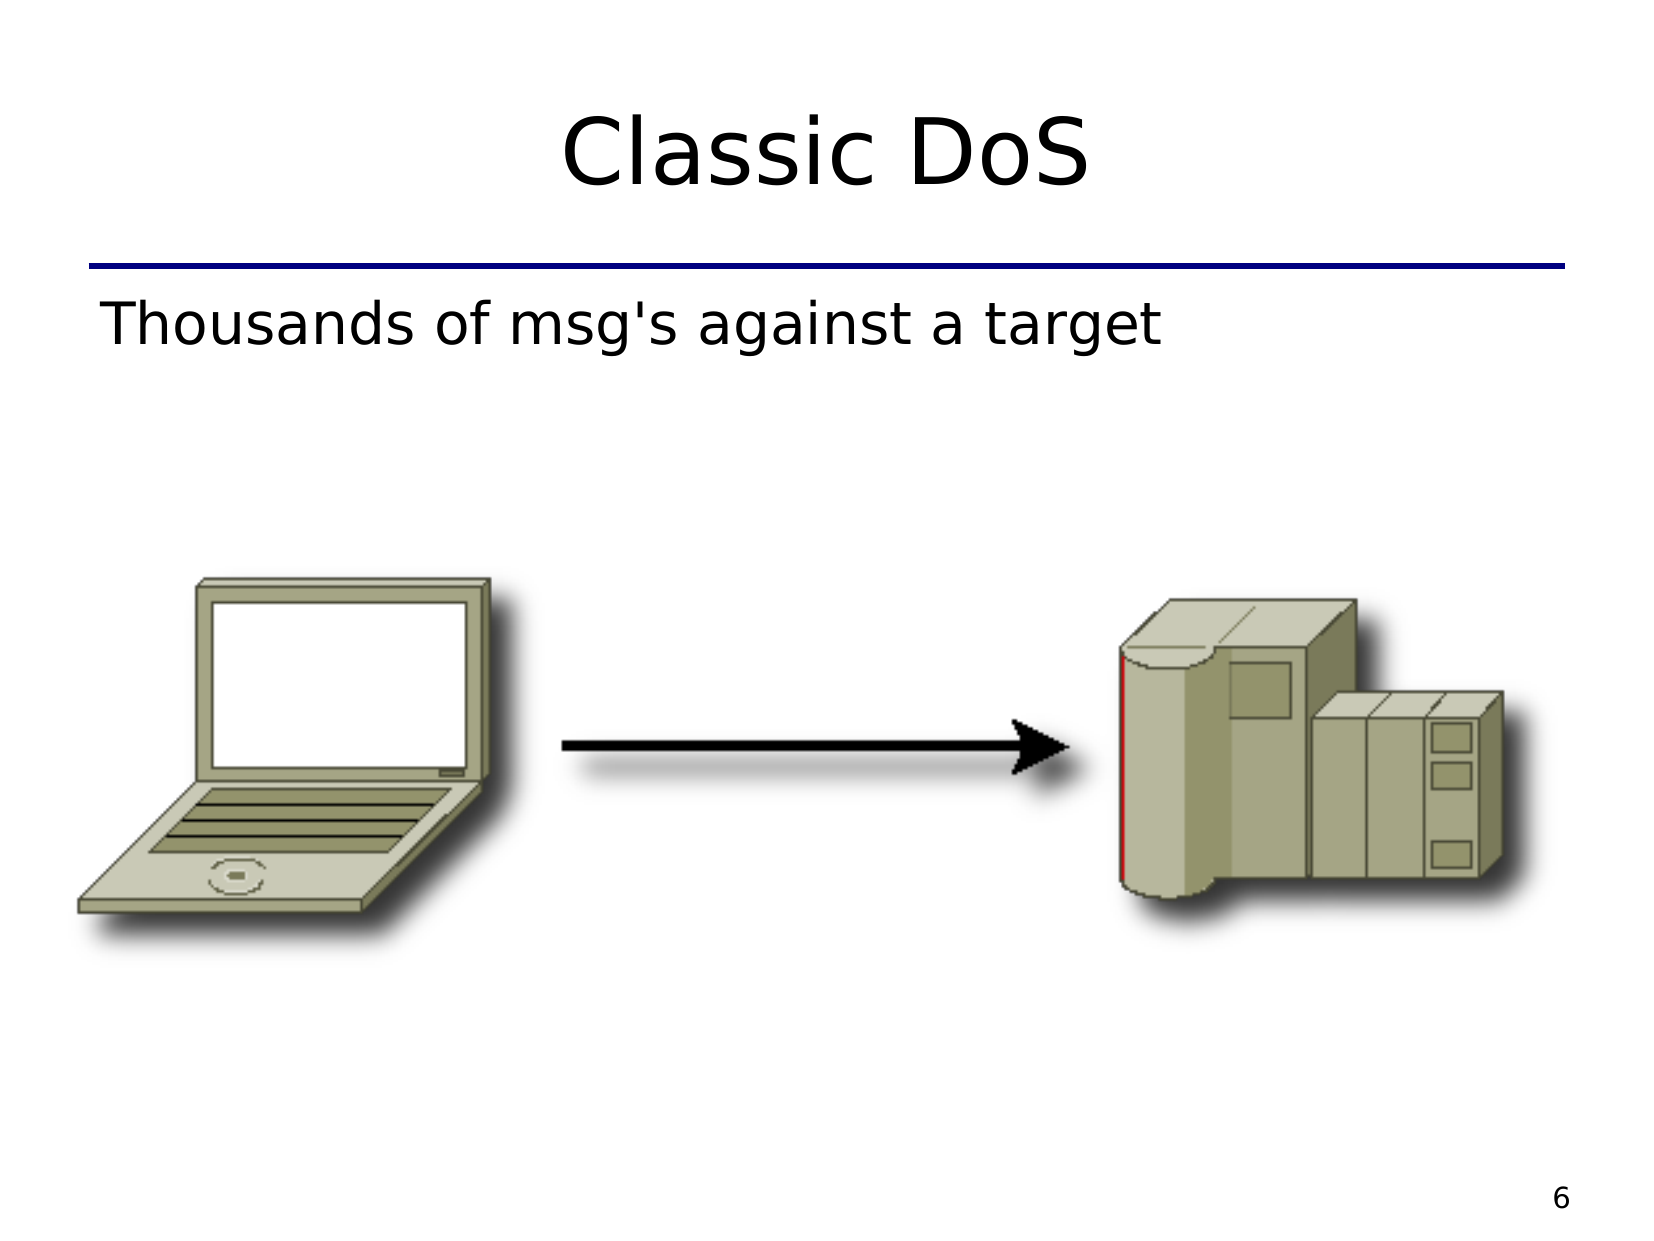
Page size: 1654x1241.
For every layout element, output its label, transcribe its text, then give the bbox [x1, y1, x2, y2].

title Classic DoS [82, 49, 1571, 257]
picture [60, 560, 1565, 975]
list Thousands of msg's against a target [82, 290, 1571, 1109]
